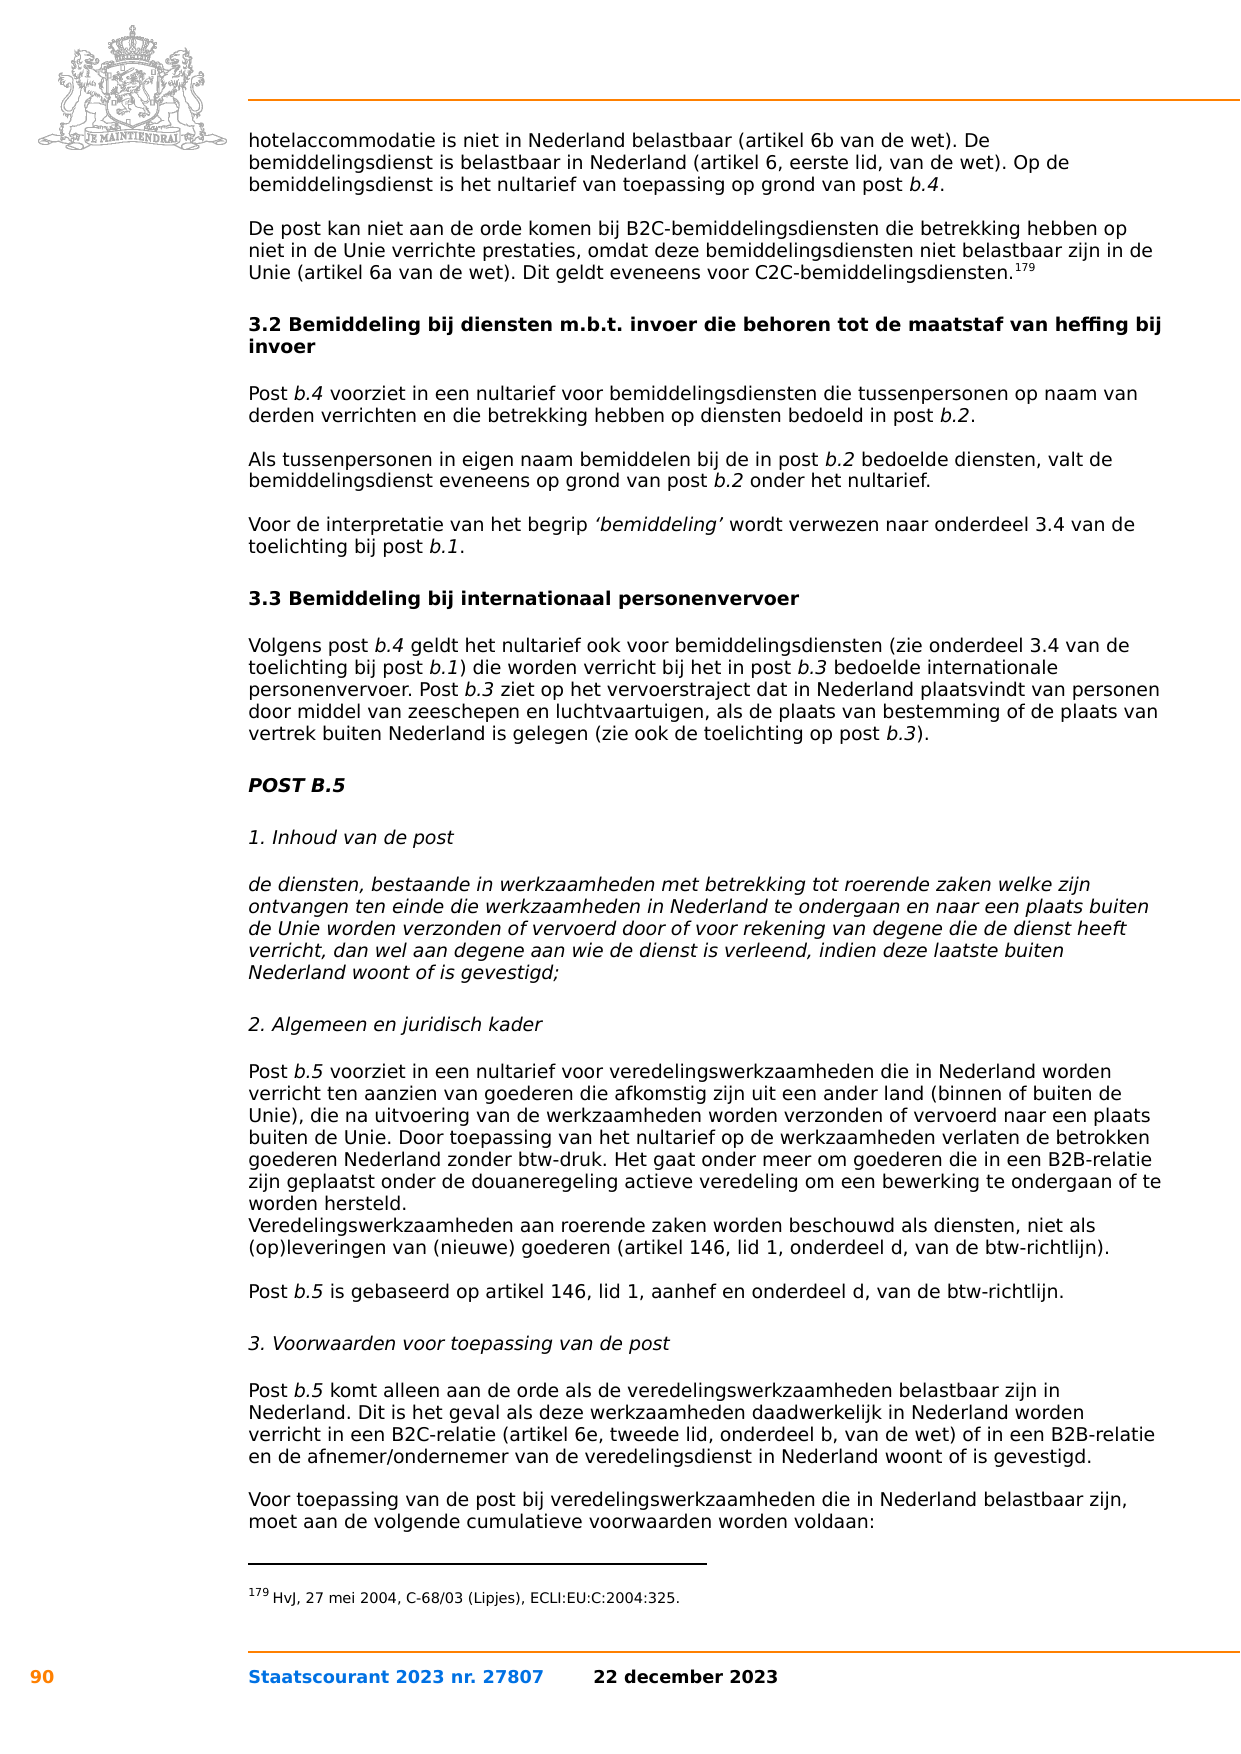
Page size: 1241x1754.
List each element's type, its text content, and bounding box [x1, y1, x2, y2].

text Als tussenpersonen in eigen naam bemiddelen bij de in post b.2 bedoelde diensten, valt de bemiddelingsdienst eveneens op grond van post b.2 onder het nultarief. [248, 448, 1163, 492]
picture [38, 25, 227, 150]
text Volgens post b.4 geldt het nultarief ook voor bemiddelingsdiensten (zie onderdeel 3.4 van de toelichting bij post b.1) die worden verricht bij het in post b.3 bedoelde internationale personenvervoer. Post b.3 ziet op het vervoerstraject dat in Nederland plaatsvindt van personen door middel van zeeschepen en luchtvaartuigen, als de plaats van bestemming of de plaats van vertrek buiten Nederland is gelegen (zie ook de toelichting op post b.3). [248, 635, 1163, 745]
subtitle 2. Algemeen en juridisch kader [248, 1014, 1163, 1036]
text HvJ, 27 mei 2004, C-68/03 (Lipjes), ECLI:EU:C:2004:325. [248, 1586, 1163, 1608]
text Voor de interpretatie van het begrip ‘bemiddeling’ wordt verwezen naar onderdeel 3.4 van de toelichting bij post b.1. [248, 514, 1163, 558]
text Veredelingswerkzaamheden aan roerende zaken worden beschouwd als diensten, niet als (op)leveringen van (nieuwe) goederen (artikel 146, lid 1, onderdeel d, van de btw-richtlijn). [248, 1215, 1163, 1259]
subtitle 3.2 Bemiddeling bij diensten m.b.t. invoer die behoren tot de maatstaf van heffing bij invoer [248, 314, 1163, 358]
text Post b.5 is gebaseerd op artikel 146, lid 1, aanhef en onderdeel d, van de btw-richtlijn. [248, 1281, 1163, 1303]
text Post b.5 voorziet in een nultarief voor veredelingswerkzaamheden die in Nederland worden verricht ten aanzien van goederen die afkomstig zijn uit een ander land (binnen of buiten de Unie), die na uitvoering van de werkzaamheden worden verzonden of vervoerd naar een plaats buiten de Unie. Door toepassing van het nultarief op de werkzaamheden verlaten de betrokken goederen Nederland zonder btw-druk. Het gaat onder meer om goederen die in een B2B-relatie zijn geplaatst onder de douaneregeling actieve veredeling om een bewerking te ondergaan of te worden hersteld. [248, 1061, 1163, 1215]
text Post b.4 voorziet in een nultarief voor bemiddelingsdiensten die tussenpersonen op naam van derden verrichten en die betrekking hebben op diensten bedoeld in post b.2. [248, 383, 1163, 427]
text hotelaccommodatie is niet in Nederland belastbaar (artikel 6b van de wet). De bemiddelingsdienst is belastbaar in Nederland (artikel 6, eerste lid, van de wet). Op de bemiddelingsdienst is het nultarief van toepassing op grond van post b.4. [248, 130, 1163, 196]
text Voor toepassing van de post bij veredelingswerkzaamheden die in Nederland belastbaar zijn, moet aan de volgende cumulatieve voorwaarden worden voldaan: [248, 1489, 1163, 1533]
text de diensten, bestaande in werkzaamheden met betrekking tot roerende zaken welke zijn ontvangen ten einde die werkzaamheden in Nederland te ondergaan en naar een plaats buiten de Unie worden verzonden of vervoerd door of voor rekening van degene die de dienst heeft verricht, dan wel aan degene aan wie de dienst is verleend, indien deze laatste buiten Nederland woont of is gevestigd; [248, 874, 1163, 984]
subtitle POST B.5 [248, 775, 1163, 797]
subtitle 1. Inhoud van de post [248, 827, 1163, 849]
subtitle 3.3 Bemiddeling bij internationaal personenvervoer [248, 588, 1163, 610]
subtitle 3. Voorwaarden voor toepassing van de post [248, 1333, 1163, 1354]
text De post kan niet aan de orde komen bij B2C-bemiddelingsdiensten die betrekking hebben op niet in de Unie verrichte prestaties, omdat deze bemiddelingsdiensten niet belastbaar zijn in de Unie (artikel 6a van de wet). Dit geldt eveneens voor C2C-bemiddelingsdiensten. [248, 218, 1163, 284]
text Post b.5 komt alleen aan de orde als de veredelingswerkzaamheden belastbaar zijn in Nederland. Dit is het geval als deze werkzaamheden daadwerkelijk in Nederland worden verricht in een B2C-relatie (artikel 6e, tweede lid, onderdeel b, van de wet) of in een B2B-relatie en de afnemer/ondernemer van de veredelingsdienst in Nederland woont of is gevestigd. [248, 1379, 1163, 1467]
